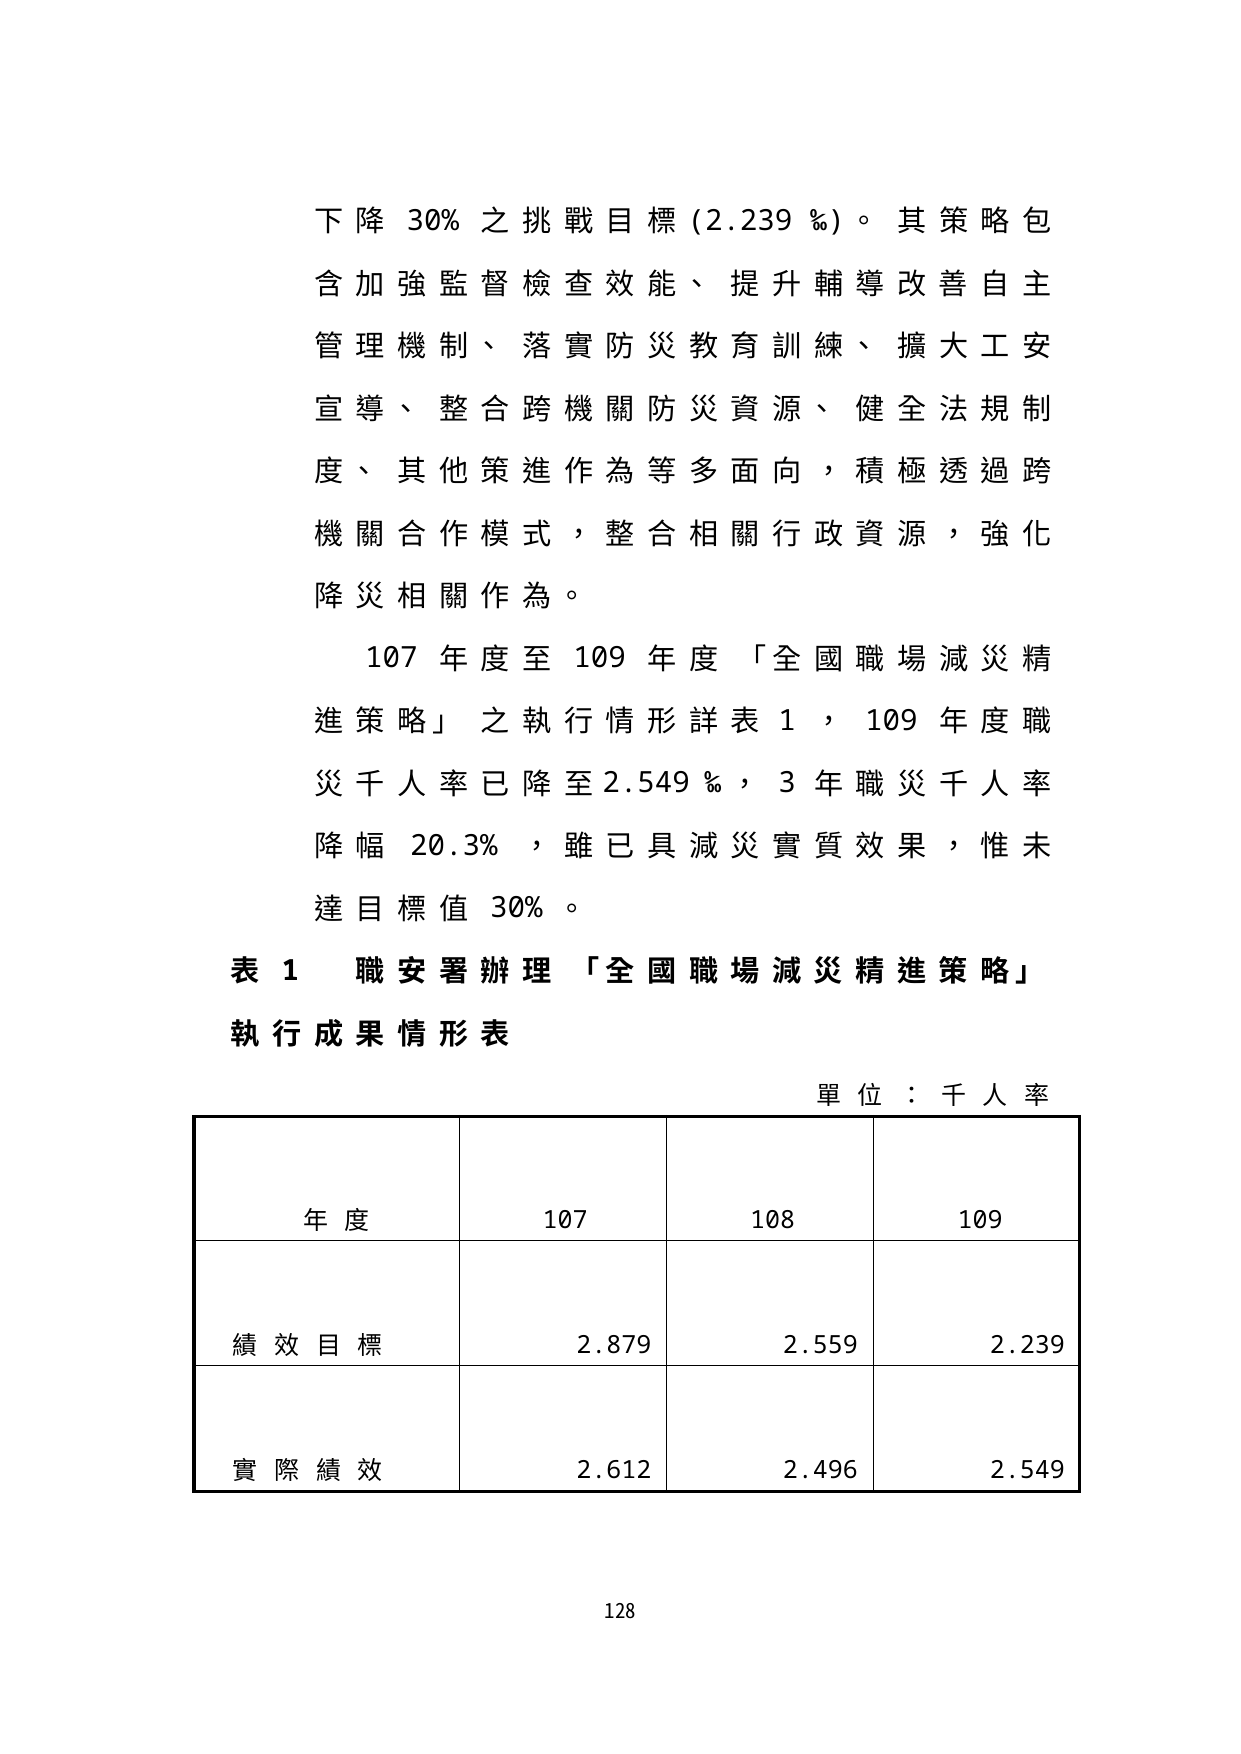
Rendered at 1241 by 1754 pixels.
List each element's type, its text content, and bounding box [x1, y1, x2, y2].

table_header 109 [874, 1118, 1078, 1240]
table_cell 績效目標 [196, 1241, 459, 1365]
table_cell 2.879 [460, 1241, 666, 1365]
table_cell 2.549 [874, 1366, 1078, 1490]
table_cell 實際績效 [196, 1366, 459, 1490]
text 表1 職安署辦理「全國職場減災精進策略」執行成果情形表 [183, 927, 1058, 1052]
text 單位：千人率 [183, 1052, 1058, 1115]
text 下降30%之挑戰目標(2.239 ‰)。其策略包含加強監督檢查效能、提升輔導改善自主管理機制、落實防災教育訓練、擴大工安宣導、整合跨機關防災資源、健全法規制度、其他策進作為等多面向，積極透過跨機關合作模式，整合相關行政資源，強化降災相關作為。 [271, 177, 1058, 615]
table_cell 2.496 [667, 1366, 873, 1490]
table_cell 2.239 [874, 1241, 1078, 1365]
table_header 107 [460, 1118, 666, 1240]
text 107年度至109年度「全國職場減災精進策略」之執行情形詳表1，109年度職災千人率已降至2.549 ‰，3年職災千人率降幅20.3%，雖已具減災實質效果，惟未達目標值30%。 [271, 615, 1058, 927]
table_cell 2.612 [460, 1366, 666, 1490]
table_header 年度 [196, 1118, 459, 1240]
table_header 108 [667, 1118, 873, 1240]
table_cell 2.559 [667, 1241, 873, 1365]
